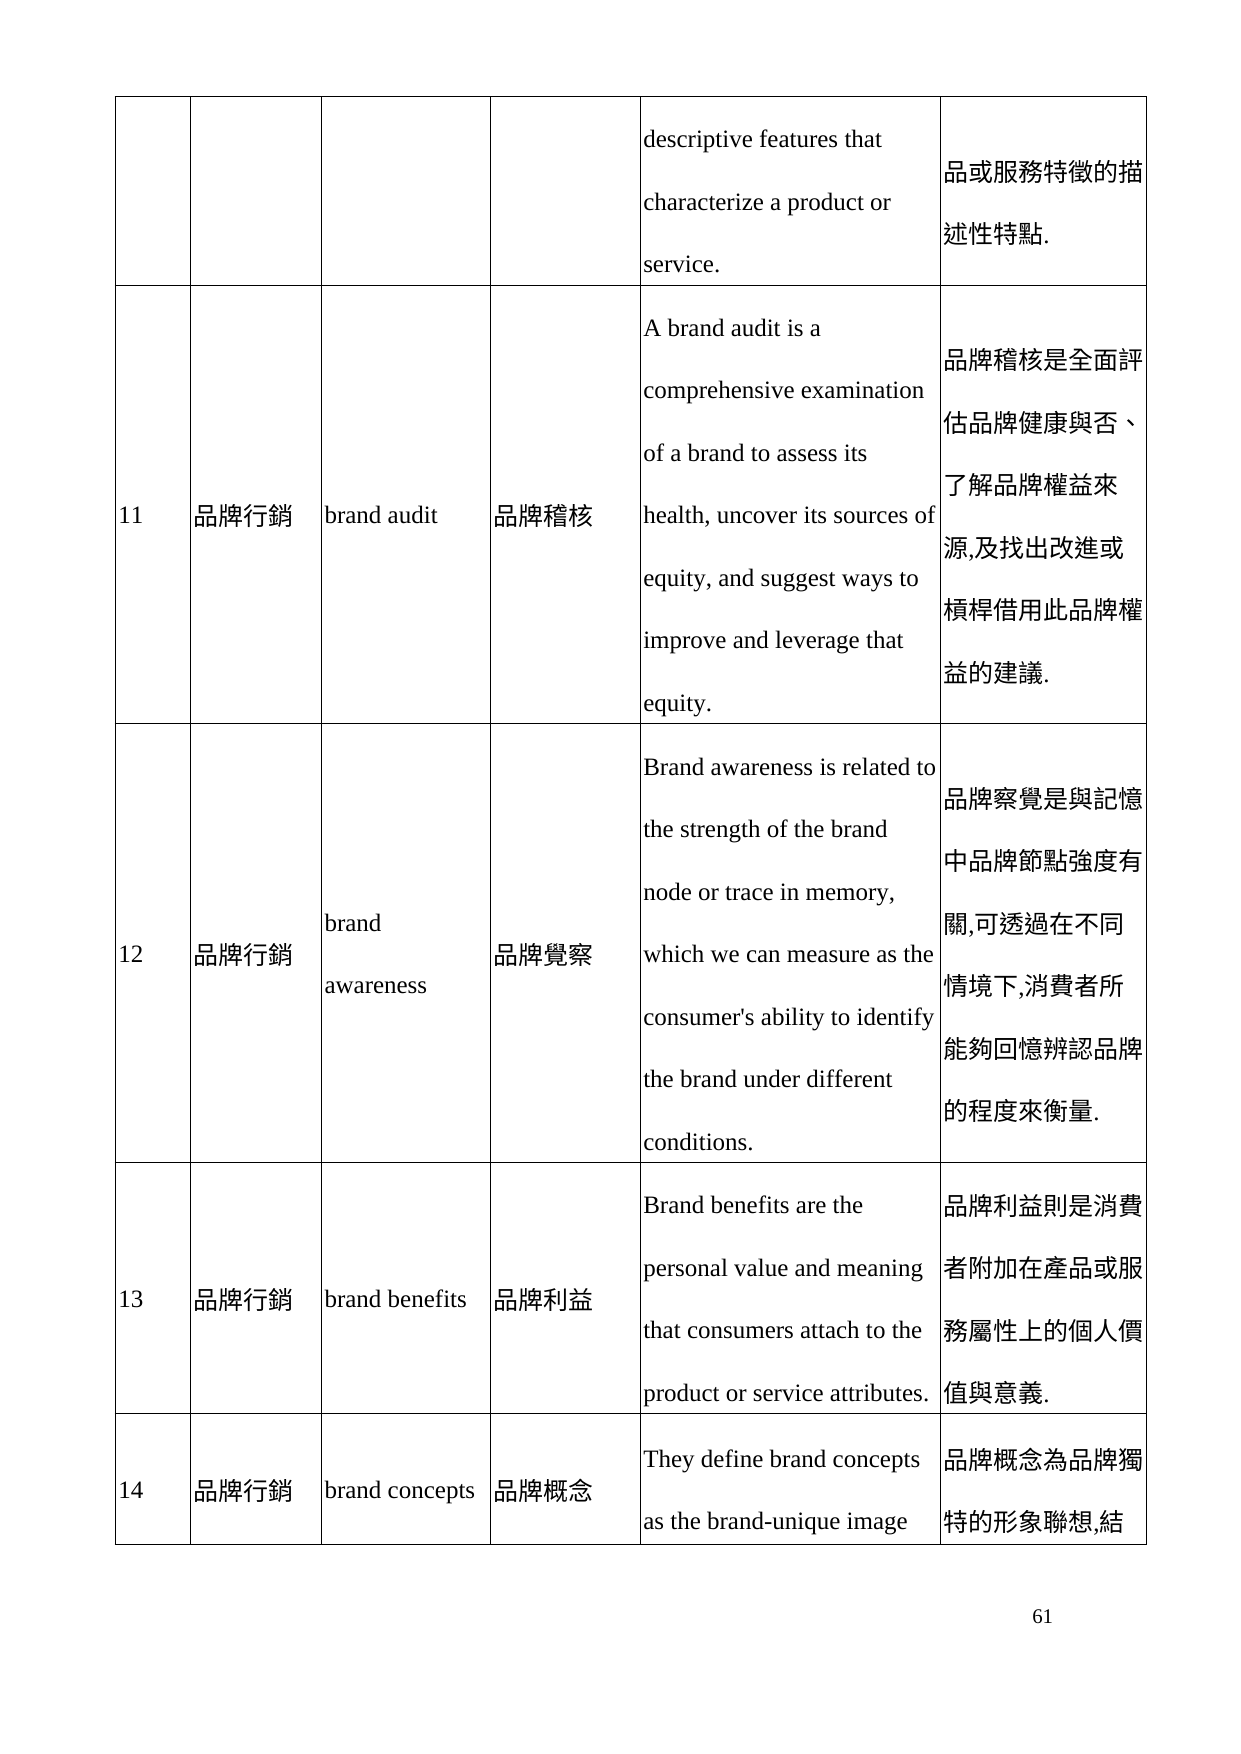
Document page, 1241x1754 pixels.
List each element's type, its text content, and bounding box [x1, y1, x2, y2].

table_cell Brand benefits are the personal value and meaning that consumers attach to the product or service attributes. [641, 1163, 940, 1413]
table_cell A brand audit is a comprehensive examination of a brand to assess its health, uncover its sources of equity, and suggest ways to improve and leverage that equity. [641, 286, 940, 723]
table_cell [116, 97, 190, 285]
table_cell 品牌概念為品牌獨特的形象聯想,結 [941, 1414, 1146, 1544]
table_cell 12 [116, 724, 190, 1162]
table_cell 品牌利益則是消費者附加在產品或服務屬性上的個人價值與意義. [941, 1163, 1146, 1413]
table_cell 品或服務特徵的描述性特點. [941, 97, 1146, 285]
table_cell 品牌行銷 [191, 1414, 321, 1544]
table_cell 品牌稽核 [491, 286, 640, 723]
table_cell 14 [116, 1414, 190, 1544]
table_cell 品牌察覺是與記憶中品牌節點強度有關,可透過在不同情境下,消費者所能夠回憶辨認品牌的程度來衡量. [941, 724, 1146, 1162]
table_cell 11 [116, 286, 190, 723]
table_cell [191, 97, 321, 285]
table_cell [322, 97, 490, 285]
table_cell brand concepts [322, 1414, 490, 1544]
table_cell 品牌稽核是全面評估品牌健康與否、了解品牌權益來源,及找出改進或槓桿借用此品牌權益的建議. [941, 286, 1146, 723]
table_cell Brand awareness is related to the strength of the brand node or trace in memory, which we can measure as the consumer's ability to identify the brand under different conditions. [641, 724, 940, 1162]
table_cell They define brand concepts as the brand-unique image [641, 1414, 940, 1544]
table_cell 品牌行銷 [191, 1163, 321, 1413]
table_cell descriptive features that characterize a product or service. [641, 97, 940, 285]
table_cell 品牌利益 [491, 1163, 640, 1413]
table_cell 品牌行銷 [191, 724, 321, 1162]
table_cell [491, 97, 640, 285]
table_cell 品牌覺察 [491, 724, 640, 1162]
table_cell 13 [116, 1163, 190, 1413]
table_cell 品牌行銷 [191, 286, 321, 723]
table_cell brand benefits [322, 1163, 490, 1413]
table_cell brand audit [322, 286, 490, 723]
table_cell 品牌概念 [491, 1414, 640, 1544]
table_cell brand awareness [322, 724, 490, 1162]
